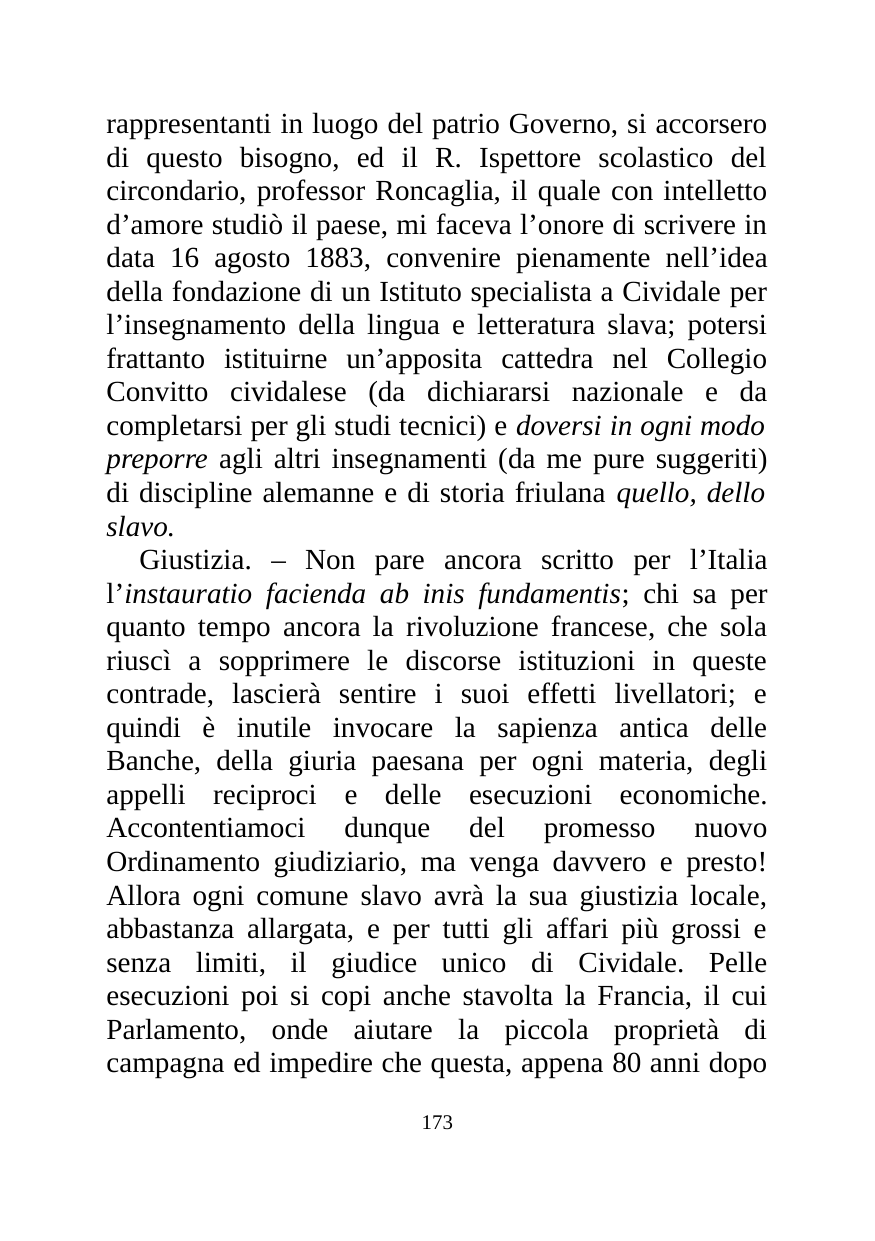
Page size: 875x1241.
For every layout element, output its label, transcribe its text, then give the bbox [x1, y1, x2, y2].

text rappresentanti in luogo del patrio Governo, si accorsero di questo bisogno, ed il R. Ispettore scolastico del circondario, professor Roncaglia, il quale con intelletto d’amore studiò il paese, mi faceva l’onore di scrivere in data 16 agosto 1883, convenire pienamente nell’idea della fondazione di un Istituto specialista a Cividale per l’insegnamento della lingua e letteratura slava; potersi frattanto istituirne un’apposita cattedra nel Collegio Convitto cividalese (da dichiararsi nazionale e da completarsi per gli studi tecnici) e doversi in ogni modo preporre agli altri insegnamenti (da me pure suggeriti) di discipline alemanne e di storia friulana quello, dello slavo. [106, 106, 768, 542]
text Giustizia. – Non pare ancora scritto per l’Italia l’instauratio facienda ab inis fundamentis; chi sa per quanto tempo ancora la rivoluzione francese, che sola riuscì a sopprimere le discorse istituzioni in queste contrade, lascierà sentire i suoi effetti livellatori; e quindi è inutile invocare la sapienza antica delle Banche, della giuria paesana per ogni materia, degli appelli reciproci e delle esecuzioni economiche. Accontentiamoci dunque del promesso nuovo Ordinamento giudiziario, ma venga davvero e presto! Allora ogni comune slavo avrà la sua giustizia locale, abbastanza allargata, e per tutti gli affari più grossi e senza limiti, il giudice unico di Cividale. Pelle esecuzioni poi si copi anche stavolta la Francia, il cui Parlamento, onde aiutare la piccola proprietà di campagna ed impedire che questa, appena 80 anni dopo [106, 542, 768, 1079]
